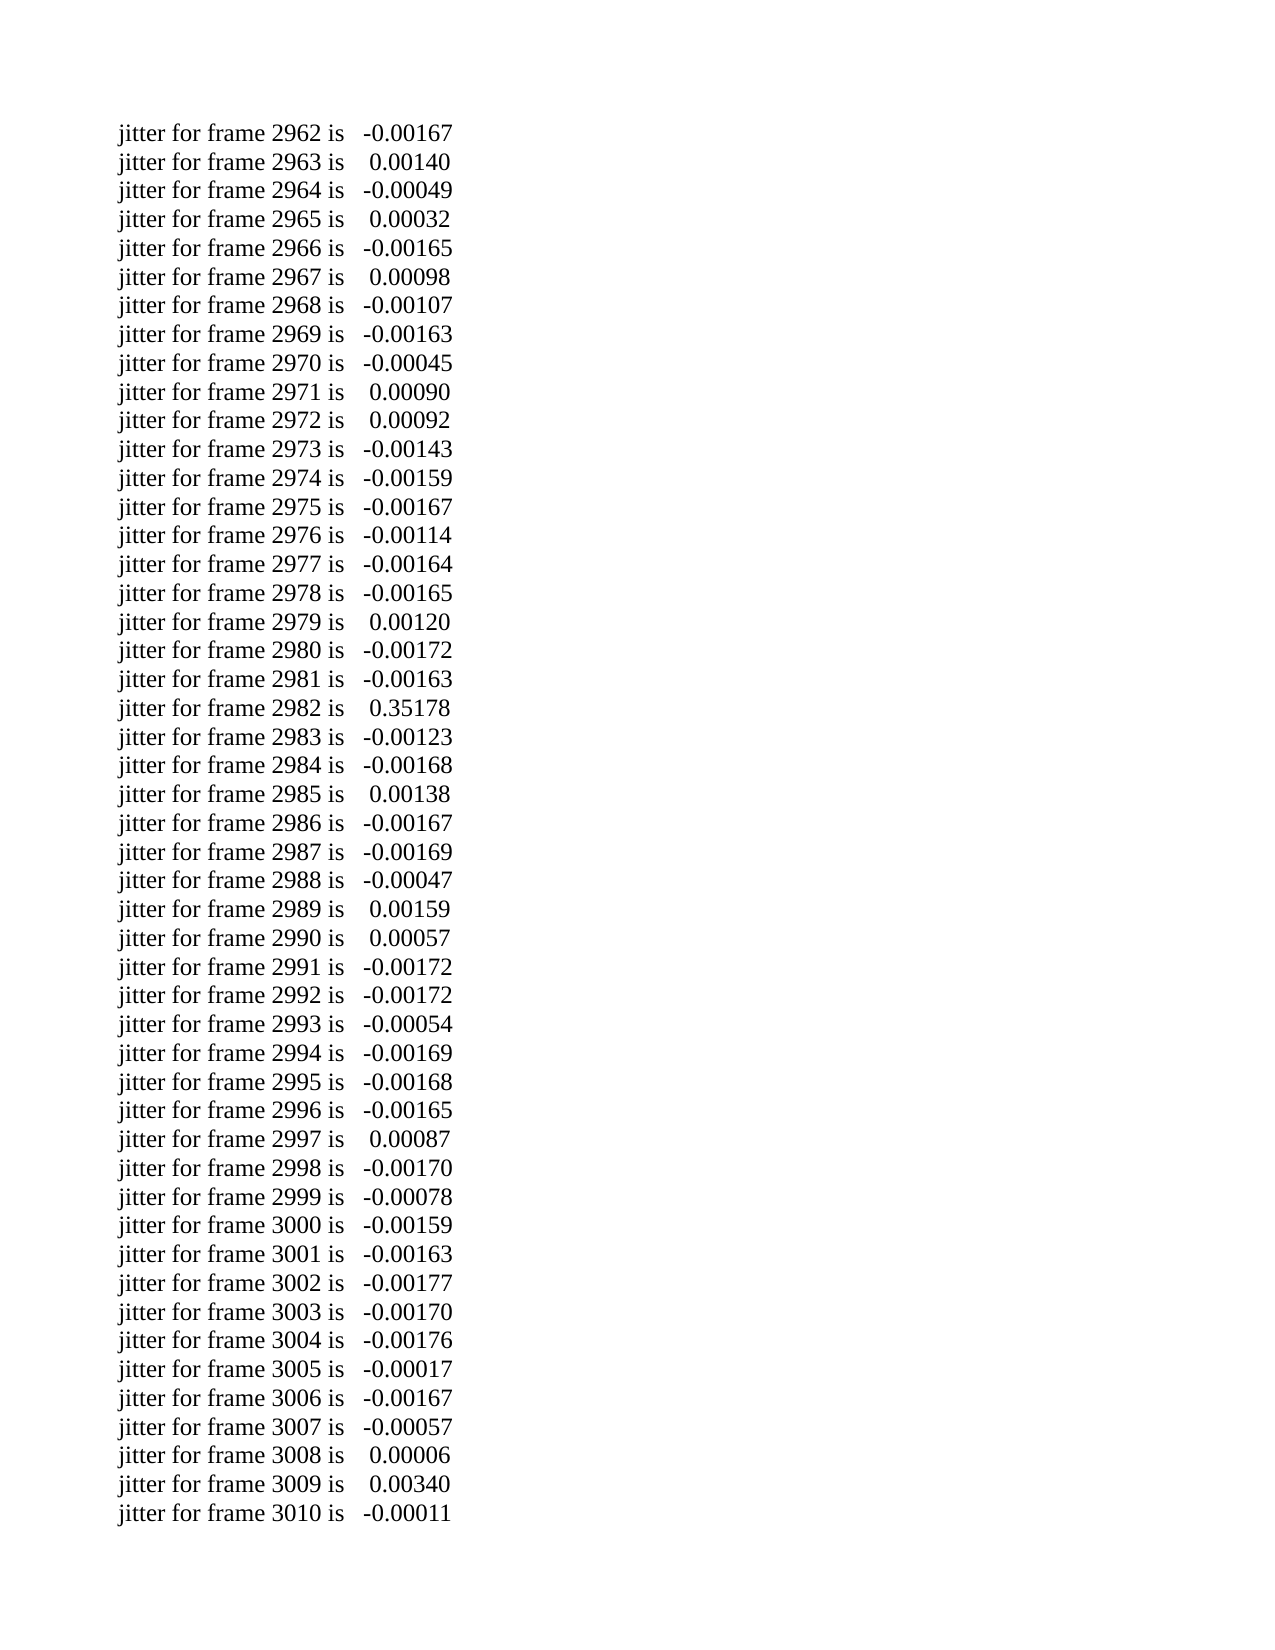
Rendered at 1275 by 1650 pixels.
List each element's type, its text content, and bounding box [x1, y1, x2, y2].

text jitter for frame 2982 is 0.35178 [118, 693, 1157, 722]
text jitter for frame 3002 is -0.00177 [118, 1268, 1157, 1297]
text jitter for frame 3001 is -0.00163 [118, 1239, 1157, 1268]
text jitter for frame 2980 is -0.00172 [118, 636, 1157, 664]
text jitter for frame 2964 is -0.00049 [118, 176, 1157, 204]
text jitter for frame 2962 is -0.00167 [118, 118, 1157, 147]
text jitter for frame 3006 is -0.00167 [118, 1383, 1157, 1412]
text jitter for frame 2989 is 0.00159 [118, 894, 1157, 923]
text jitter for frame 2988 is -0.00047 [118, 866, 1157, 894]
text jitter for frame 2987 is -0.00169 [118, 837, 1157, 866]
text jitter for frame 2971 is 0.00090 [118, 377, 1157, 406]
text jitter for frame 3005 is -0.00017 [118, 1354, 1157, 1383]
text jitter for frame 2976 is -0.00114 [118, 521, 1157, 549]
text jitter for frame 2986 is -0.00167 [118, 808, 1157, 837]
text jitter for frame 2975 is -0.00167 [118, 492, 1157, 521]
text jitter for frame 2994 is -0.00169 [118, 1038, 1157, 1067]
text jitter for frame 2972 is 0.00092 [118, 406, 1157, 434]
text jitter for frame 3010 is -0.00011 [118, 1498, 1157, 1527]
text jitter for frame 2991 is -0.00172 [118, 952, 1157, 981]
text jitter for frame 2992 is -0.00172 [118, 981, 1157, 1009]
text jitter for frame 2999 is -0.00078 [118, 1182, 1157, 1211]
text jitter for frame 3004 is -0.00176 [118, 1326, 1157, 1354]
text jitter for frame 3007 is -0.00057 [118, 1412, 1157, 1441]
text jitter for frame 2979 is 0.00120 [118, 607, 1157, 636]
text jitter for frame 2990 is 0.00057 [118, 923, 1157, 952]
text jitter for frame 2984 is -0.00168 [118, 751, 1157, 779]
text jitter for frame 2977 is -0.00164 [118, 549, 1157, 578]
text jitter for frame 2985 is 0.00138 [118, 779, 1157, 808]
text jitter for frame 3000 is -0.00159 [118, 1211, 1157, 1239]
text jitter for frame 2963 is 0.00140 [118, 147, 1157, 176]
text jitter for frame 2997 is 0.00087 [118, 1124, 1157, 1153]
text jitter for frame 2978 is -0.00165 [118, 578, 1157, 607]
text jitter for frame 2974 is -0.00159 [118, 463, 1157, 492]
text jitter for frame 2981 is -0.00163 [118, 664, 1157, 693]
text jitter for frame 2969 is -0.00163 [118, 319, 1157, 348]
text jitter for frame 2967 is 0.00098 [118, 262, 1157, 291]
text jitter for frame 2995 is -0.00168 [118, 1067, 1157, 1096]
text jitter for frame 3009 is 0.00340 [118, 1469, 1157, 1498]
text jitter for frame 2970 is -0.00045 [118, 348, 1157, 377]
text jitter for frame 2996 is -0.00165 [118, 1096, 1157, 1124]
text jitter for frame 3008 is 0.00006 [118, 1441, 1157, 1469]
text jitter for frame 2993 is -0.00054 [118, 1009, 1157, 1038]
text jitter for frame 2998 is -0.00170 [118, 1153, 1157, 1182]
text jitter for frame 2965 is 0.00032 [118, 204, 1157, 233]
text jitter for frame 3003 is -0.00170 [118, 1297, 1157, 1326]
text jitter for frame 2973 is -0.00143 [118, 434, 1157, 463]
text jitter for frame 2966 is -0.00165 [118, 233, 1157, 262]
text jitter for frame 2983 is -0.00123 [118, 722, 1157, 751]
text jitter for frame 2968 is -0.00107 [118, 291, 1157, 319]
